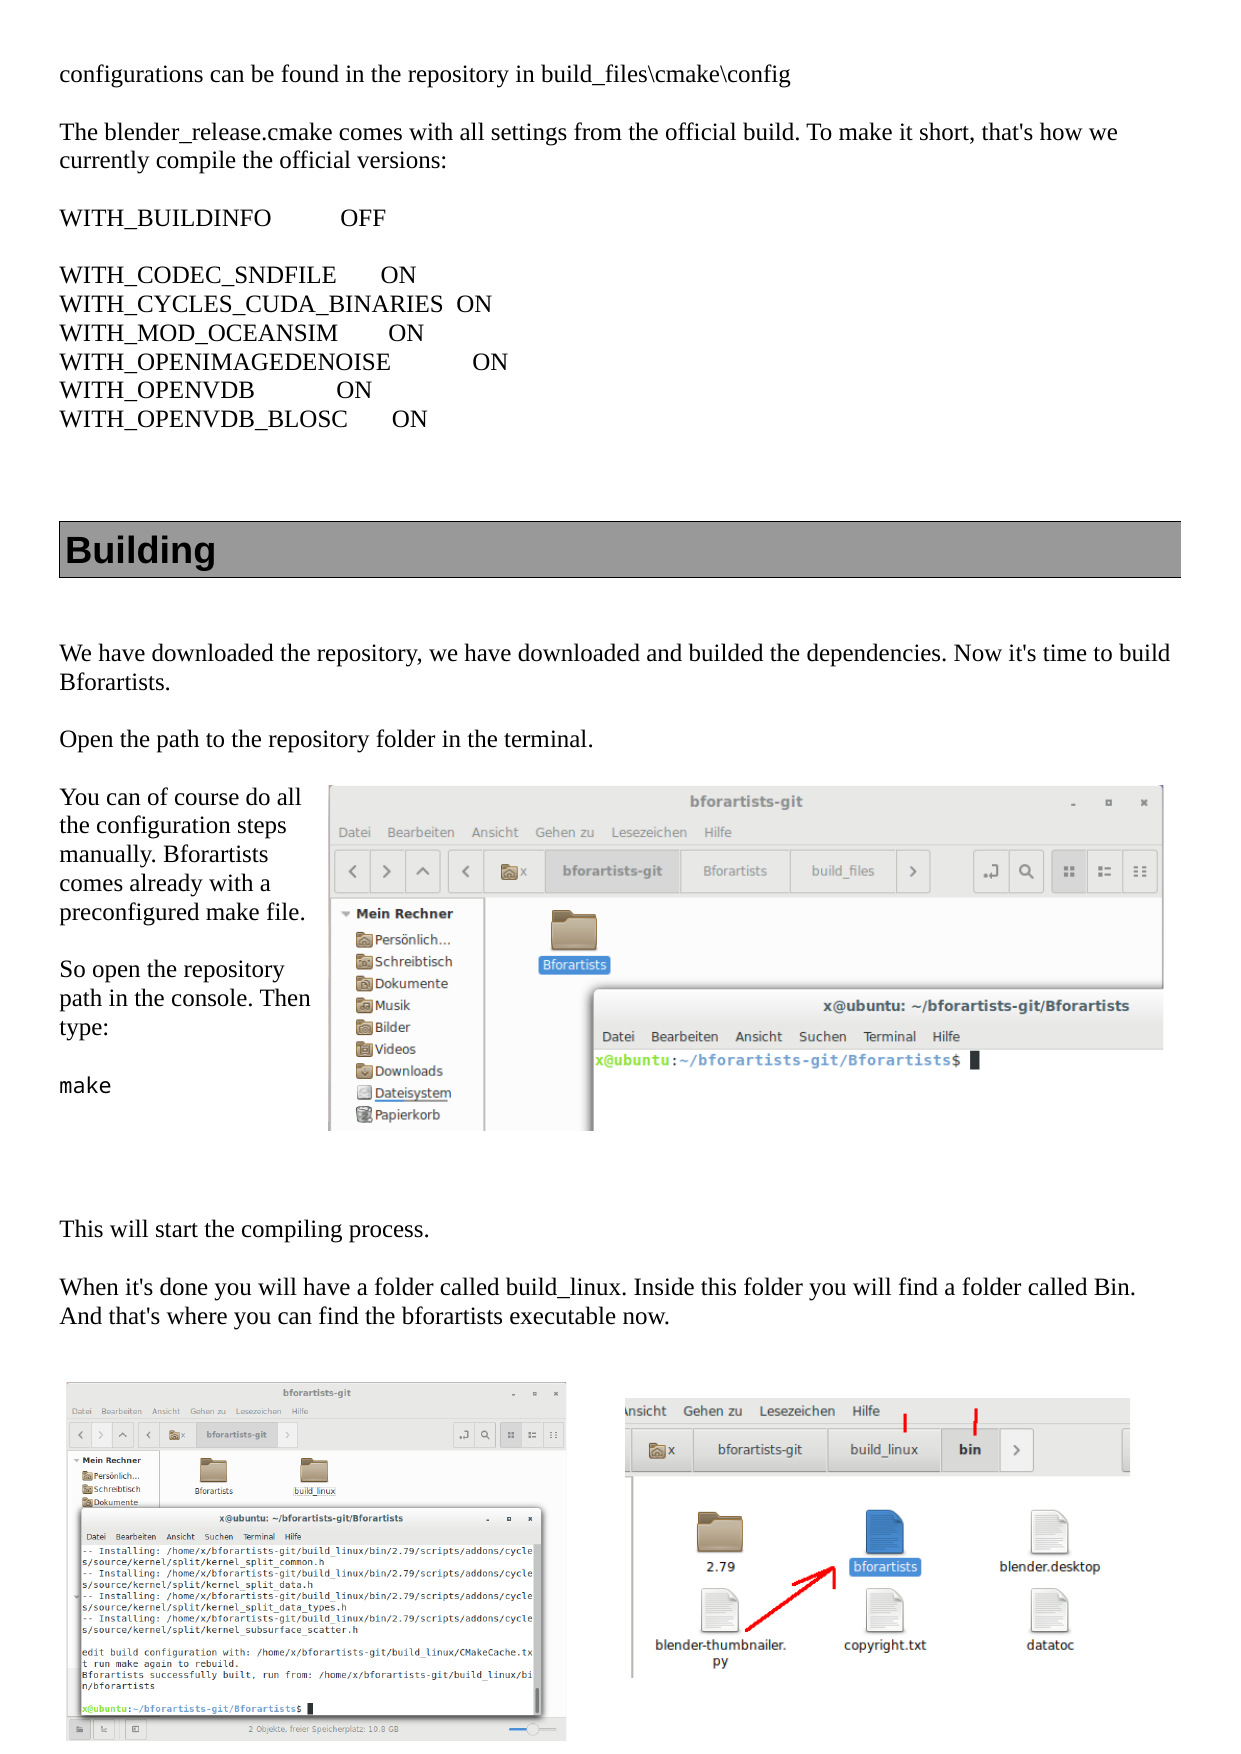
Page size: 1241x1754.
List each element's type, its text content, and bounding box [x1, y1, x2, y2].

picture [66, 1382, 567, 1741]
text The blender_release.cmake comes with all settings from the official build. To make it short, that's how we currently compile the official versions: [59, 117, 1181, 174]
text make [59, 1070, 328, 1100]
text You can of course do all the configuration steps manually. Bforartists comes already with a preconfigured make file. [59, 782, 1181, 925]
picture [328, 785, 1164, 1131]
text configurations can be found in the repository in build_files\cmake\config [59, 59, 1181, 88]
text WITH_MOD_OCEANSIM ON [59, 318, 1181, 347]
text WITH_OPENVDB ON [59, 375, 1181, 404]
text So open the repository path in the console. Then type: [59, 954, 328, 1040]
text [1164, 1070, 1181, 1100]
picture [625, 1398, 1131, 1678]
text [1164, 954, 1181, 1040]
table_header Building [60, 522, 1181, 577]
text WITH_OPENIMAGEDENOISE ON [59, 347, 1181, 375]
text WITH_CODEC_SNDFILE ON [59, 260, 1181, 289]
text Open the path to the repository folder in the terminal. [59, 724, 1181, 753]
text When it's done you will have a folder called build_linux. Inside this folder you will find a folder called Bin. And that's where you can find the bforartists executable now. [59, 1272, 1181, 1329]
text We have downloaded the repository, we have downloaded and builded the dependencies. Now it's time to build Bforartists. [59, 638, 1181, 695]
text WITH_OPENVDB_BLOSC ON [59, 404, 1181, 433]
text WITH_CYCLES_CUDA_BINARIES ON [59, 289, 1181, 318]
text WITH_BUILDINFO OFF [59, 203, 1181, 232]
text This will start the compiling process. [59, 1214, 1181, 1243]
